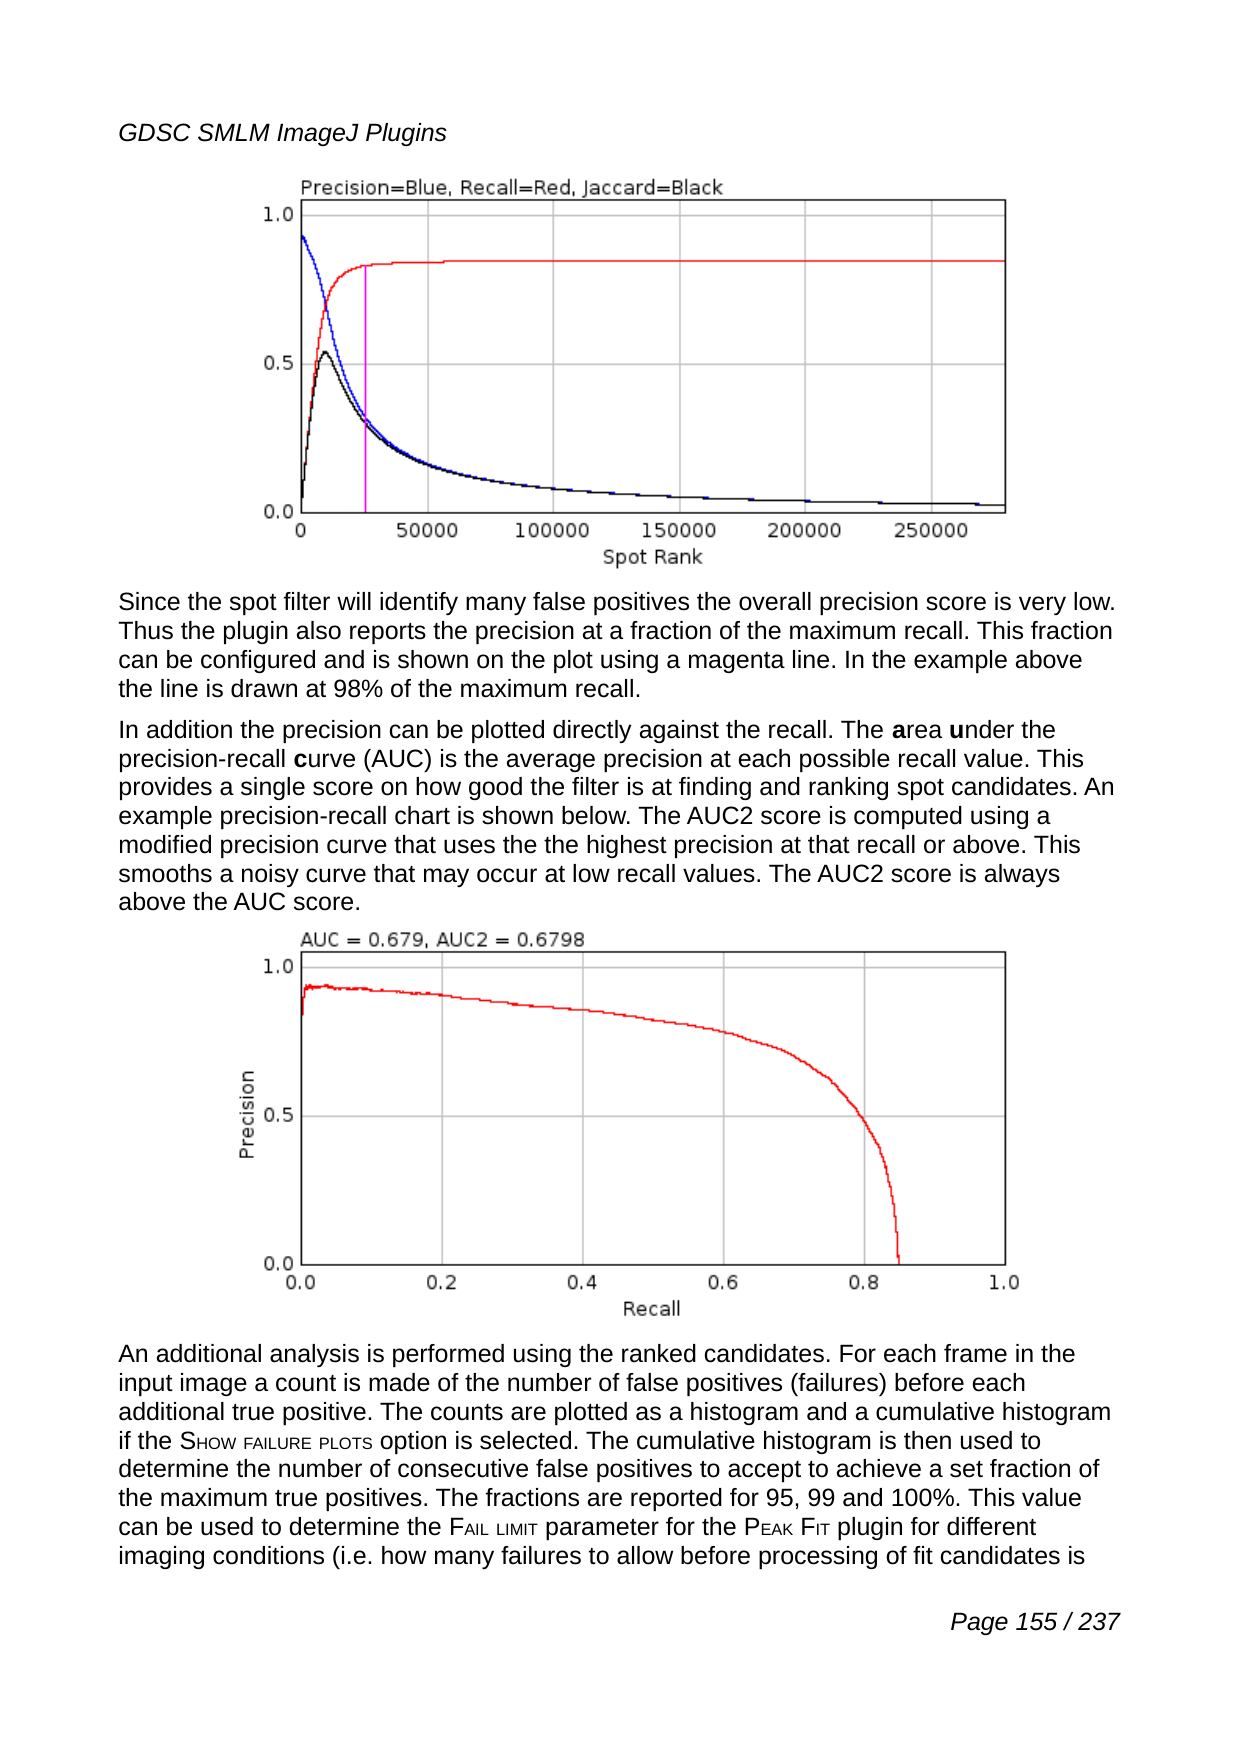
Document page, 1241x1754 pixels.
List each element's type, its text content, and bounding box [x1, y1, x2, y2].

text Since the spot filter will identify many false positives the overall precision score is very low. Thus the plugin also reports the precision at a fraction of the maximum recall. This fraction can be configured and is shown on the plot using a magenta line. In the example above the line is drawn at 98% of the maximum recall. [118, 587, 1122, 702]
picture [207, 928, 1033, 1327]
text An additional analysis is performed using the ranked candidates. For each frame in the input image a count is made of the number of false positives (failures) before each additional true positive. The counts are plotted as a histogram and a cumulative histogram if the Show failure plots option is selected. The cumulative histogram is then used to determine the number of consecutive false positives to accept to achieve a set fraction of the maximum true positives. The fractions are reported for 95, 99 and 100%. This value can be used to determine the Fail limit parameter for the Peak Fit plugin for different imaging conditions (i.e. how many failures to allow before processing of fit candidates is [118, 1339, 1122, 1569]
picture [207, 176, 1033, 575]
text In addition the precision can be plotted directly against the recall. The area under the precision-recall curve (AUC) is the average precision at each possible recall value. This provides a single score on how good the filter is at finding and ranking spot candidates. An example precision-recall chart is shown below. The AUC2 score is computed using a modified precision curve that uses the the highest precision at that recall or above. This smooths a noisy curve that may occur at low recall values. The AUC2 score is always above the AUC score. [118, 715, 1122, 916]
